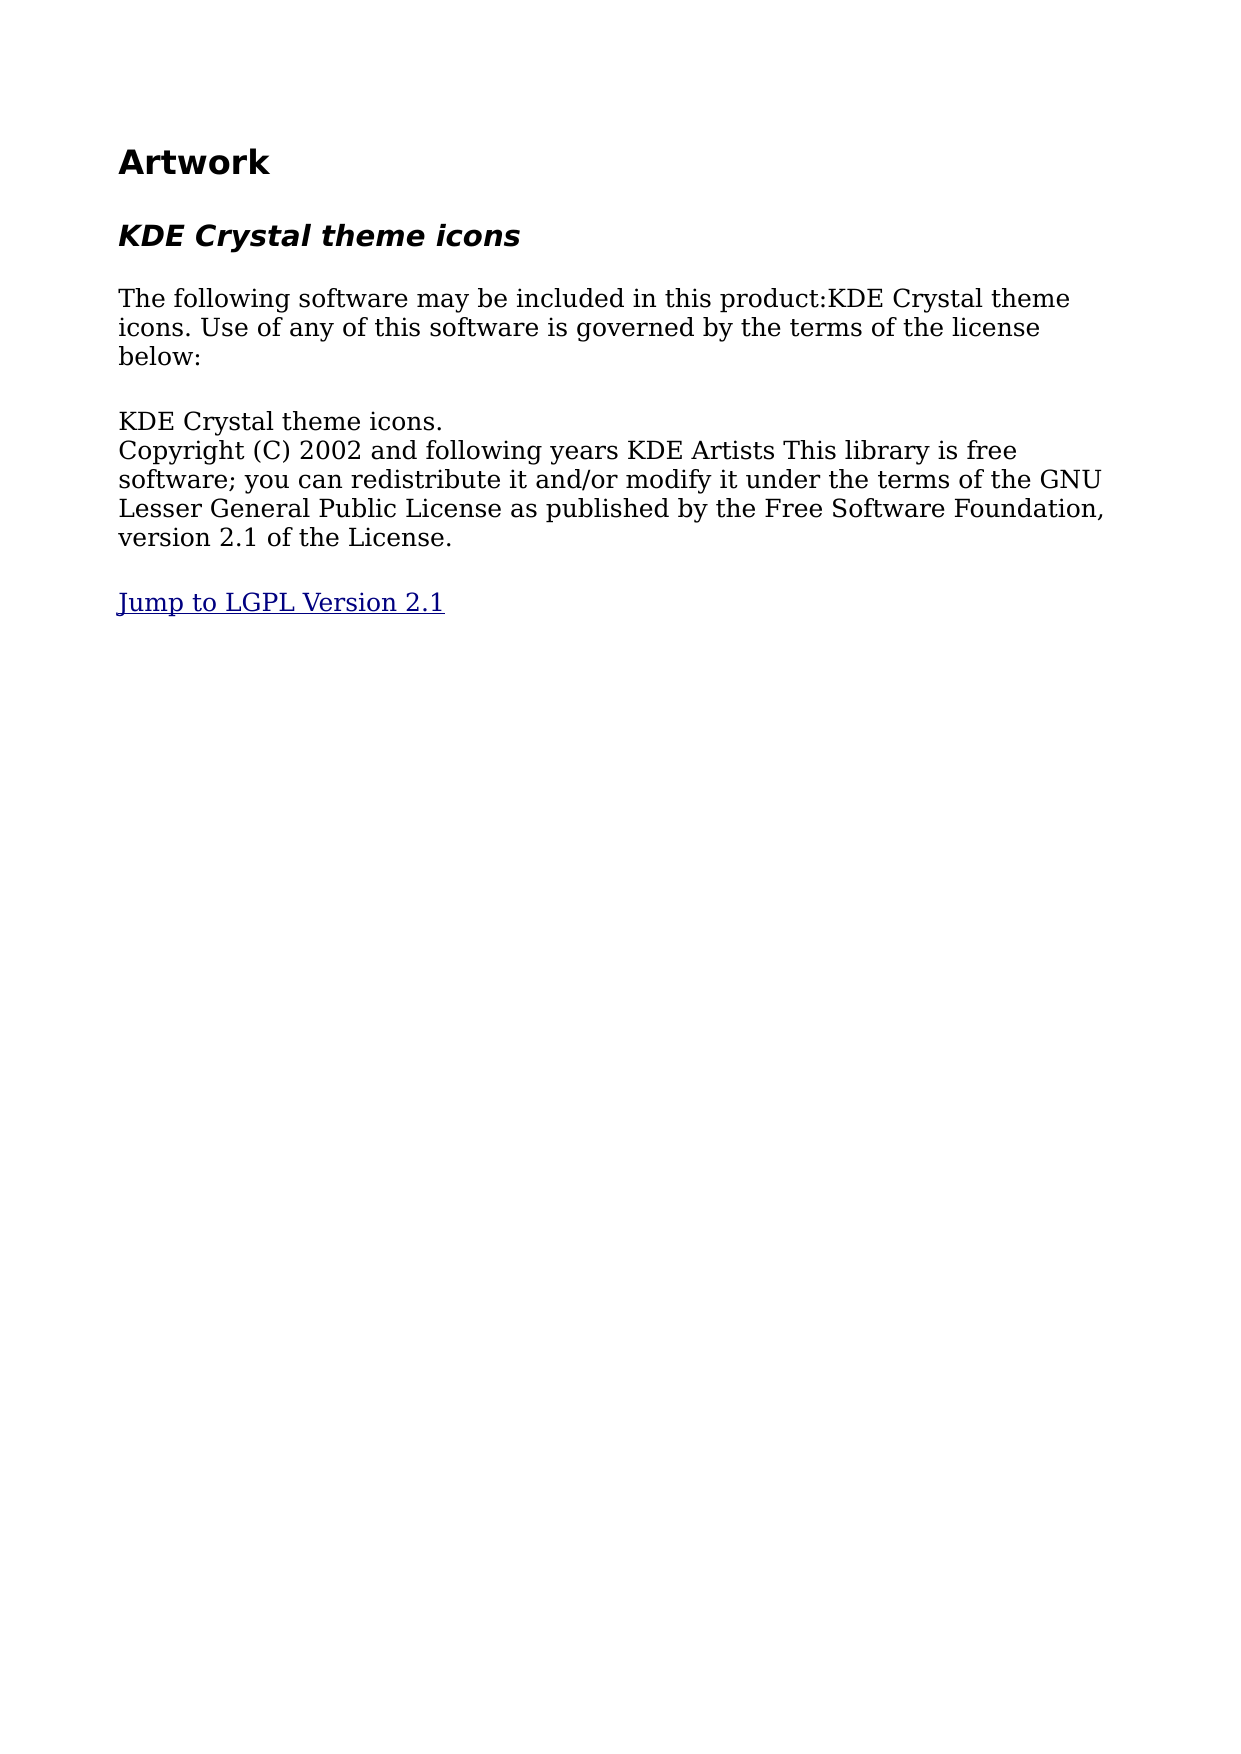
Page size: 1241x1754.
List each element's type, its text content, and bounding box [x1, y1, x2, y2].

subtitle KDE Crystal theme icons [118, 220, 1122, 254]
text The following software may be included in this product:KDE Crystal theme icons. Use of any of this software is governed by the terms of the license below: [118, 284, 1122, 371]
text KDE Crystal theme icons. Copyright (C) 2002 and following years KDE Artists This library is free software; you can redistribute it and/or modify it under the terms of the GNU Lesser General Public License as published by the Free Software Foundation, version 2.1 of the License. [118, 407, 1122, 553]
text Jump to LGPL Version 2.1 [118, 588, 1122, 617]
subtitle Artwork [118, 143, 1122, 182]
